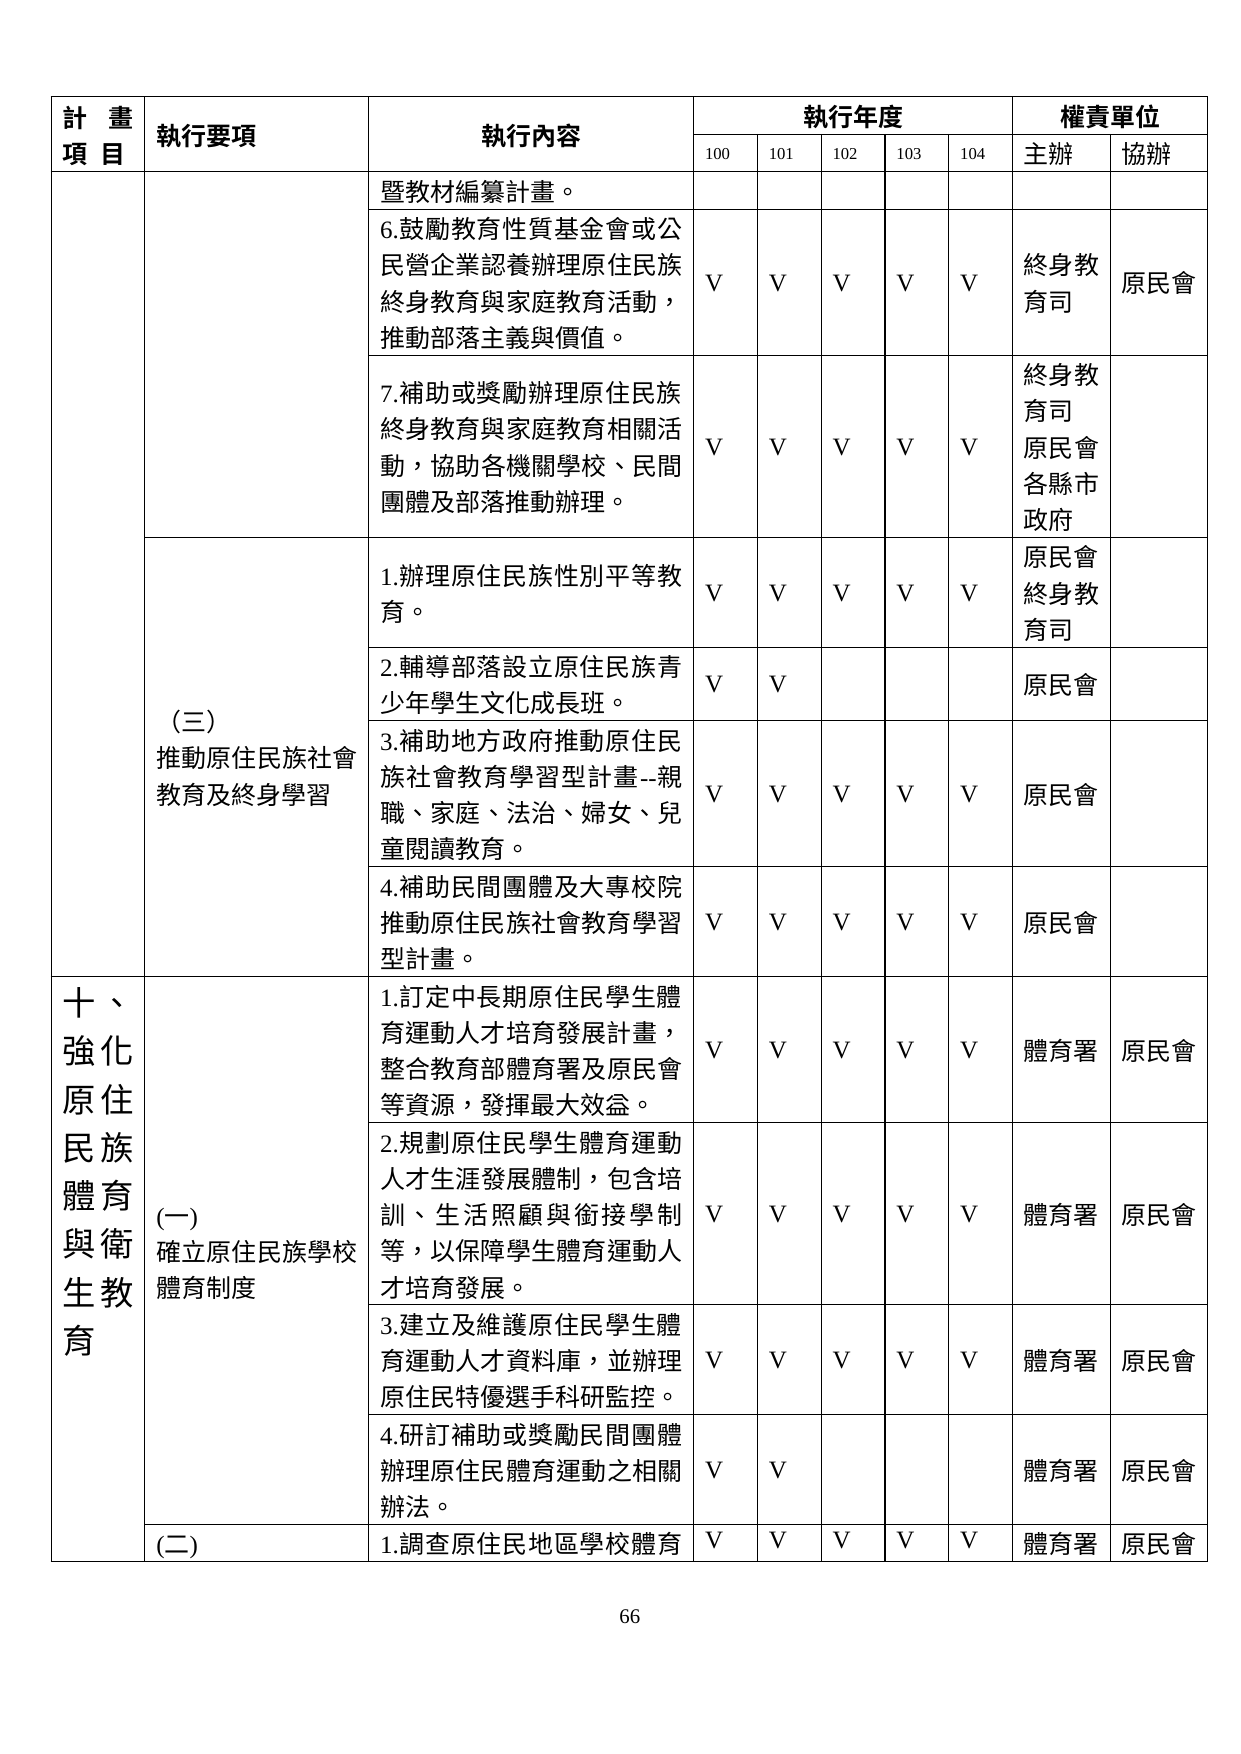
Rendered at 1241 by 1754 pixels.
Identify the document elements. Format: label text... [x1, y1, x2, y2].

table_cell 3.補助地方政府推動原住民族社會教育學習型計畫--親職、家庭、法治、婦女、兒童閱讀教育。 [369, 721, 693, 866]
table_cell V [694, 648, 757, 720]
table_cell V [694, 1525, 757, 1561]
table_cell 十、強化原住民族體育與衛生教育 [52, 977, 144, 1561]
table_cell V [822, 210, 884, 354]
table_cell 原民會 [1111, 977, 1207, 1122]
table_cell V [949, 1305, 1012, 1414]
table_cell 原民會 [1013, 721, 1110, 866]
table_cell V [822, 721, 884, 866]
table_cell V [886, 977, 948, 1122]
table_cell [822, 1415, 884, 1524]
table_cell V [822, 867, 884, 976]
table_cell 3.建立及維護原住民學生體育運動人才資料庫，並辦理原住民特優選手科研監控。 [369, 1305, 693, 1414]
table_cell [694, 172, 757, 208]
table_cell 終身教育司 原民會各縣市政府 [1013, 356, 1110, 537]
table_cell V [694, 356, 757, 537]
table_cell V [949, 356, 1012, 537]
table_header 計畫項 目 [52, 97, 144, 171]
table_cell 1.訂定中長期原住民學生體育運動人才培育發展計畫，整合教育部體育署及原民會等資源，發揮最大效益。 [369, 977, 693, 1122]
table_cell V [822, 977, 884, 1122]
table_cell [1013, 172, 1110, 208]
table_cell [949, 648, 1012, 720]
table_cell V [758, 356, 821, 537]
table_cell V [822, 1123, 884, 1304]
table_cell V [758, 1123, 821, 1304]
table_cell 體育署 [1013, 1415, 1110, 1524]
table_cell 原民會 [1111, 210, 1207, 354]
table_cell V [758, 1415, 821, 1524]
table_cell V [758, 648, 821, 720]
table_cell V [694, 1123, 757, 1304]
table_cell V [758, 977, 821, 1122]
table_header 執行要項 [145, 97, 368, 171]
table_cell V [886, 538, 948, 647]
table_cell V [694, 721, 757, 866]
table_cell V [949, 867, 1012, 976]
table_cell 體育署 [1013, 977, 1110, 1122]
table_cell 6.鼓勵教育性質基金會或公民營企業認養辦理原住民族終身教育與家庭教育活動，推動部落主義與價值。 [369, 210, 693, 354]
table_cell 104 [949, 135, 1012, 171]
table_cell 體育署 [1013, 1525, 1110, 1561]
table_cell 協辦 [1111, 135, 1207, 171]
table_cell [822, 172, 884, 208]
table_cell 103 [886, 135, 948, 171]
table_cell 4.補助民間團體及大專校院推動原住民族社會教育學習型計畫。 [369, 867, 693, 976]
table_cell V [758, 1525, 821, 1561]
table_header 執行內容 [369, 97, 693, 171]
table_cell V [758, 210, 821, 354]
table_cell [1111, 721, 1207, 866]
table_cell V [886, 356, 948, 537]
table_cell V [822, 1305, 884, 1414]
table_cell V [694, 1305, 757, 1414]
table_cell V [949, 538, 1012, 647]
table_cell V [758, 721, 821, 866]
table_cell (一) 確立原住民族學校體育制度 [145, 977, 368, 1524]
table_cell 原民會 [1111, 1305, 1207, 1414]
table_cell 原民會 [1013, 867, 1110, 976]
table_header 權責單位 [1013, 97, 1207, 134]
table_cell V [694, 538, 757, 647]
table_cell V [886, 721, 948, 866]
table_cell [1111, 538, 1207, 647]
table_cell 2.輔導部落設立原住民族青少年學生文化成長班。 [369, 648, 693, 720]
table_cell [886, 1415, 948, 1524]
table_cell V [758, 1305, 821, 1414]
table_cell V [822, 1525, 884, 1561]
table_cell 102 [822, 135, 884, 171]
table_cell 體育署 [1013, 1305, 1110, 1414]
table_cell 體育署 [1013, 1123, 1110, 1304]
table_cell [145, 172, 368, 537]
table_cell [886, 172, 948, 208]
table_cell 原民會 終身教育司 [1013, 538, 1110, 647]
table_cell 1.辦理原住民族性別平等教育。 [369, 538, 693, 647]
table_cell V [949, 721, 1012, 866]
table_cell [822, 648, 884, 720]
table_cell V [758, 867, 821, 976]
table_cell V [694, 867, 757, 976]
table_cell V [886, 210, 948, 354]
table_cell V [886, 1305, 948, 1414]
table_cell V [949, 1525, 1012, 1561]
table_cell V [886, 1123, 948, 1304]
table_cell [949, 172, 1012, 208]
table_cell 2.規劃原住民學生體育運動人才生涯發展體制，包含培訓、生活照顧與銜接學制等，以保障學生體育運動人才培育發展。 [369, 1123, 693, 1304]
table_cell 原民會 [1013, 648, 1110, 720]
table_cell 終身教育司 [1013, 210, 1110, 354]
table_cell 原民會 [1111, 1525, 1207, 1561]
table_cell 暨教材編纂計畫。 [369, 172, 693, 208]
table_cell [1111, 356, 1207, 537]
table_cell （三） 推動原住民族社會教育及終身學習 [145, 538, 368, 976]
table_cell 4.研訂補助或獎勵民間團體辦理原住民體育運動之相關辦法。 [369, 1415, 693, 1524]
table_cell [1111, 172, 1207, 208]
table_cell [949, 1415, 1012, 1524]
table_cell V [822, 356, 884, 537]
table_cell 7.補助或獎勵辦理原住民族終身教育與家庭教育相關活動，協助各機關學校、民間團體及部落推動辦理。 [369, 356, 693, 537]
table_cell 原民會 [1111, 1415, 1207, 1524]
table_cell [886, 648, 948, 720]
table_cell V [694, 977, 757, 1122]
table_cell 100 [694, 135, 757, 171]
table_cell V [886, 867, 948, 976]
table_cell V [758, 538, 821, 647]
table_header 執行年度 [694, 97, 1012, 134]
table_cell V [822, 538, 884, 647]
table_cell V [949, 977, 1012, 1122]
table_cell [1111, 867, 1207, 976]
table_cell V [949, 210, 1012, 354]
table_cell 101 [758, 135, 821, 171]
table_cell 原民會 [1111, 1123, 1207, 1304]
table_cell (二) [145, 1525, 368, 1561]
table_cell V [886, 1525, 948, 1561]
table_cell V [949, 1123, 1012, 1304]
table_cell [1111, 648, 1207, 720]
table_cell V [694, 210, 757, 354]
table_cell [52, 172, 144, 976]
table_cell 主辦 [1013, 135, 1110, 171]
table_cell 1.調查原住民地區學校體育 [369, 1525, 693, 1561]
table_cell V [694, 1415, 757, 1524]
table_cell [758, 172, 821, 208]
